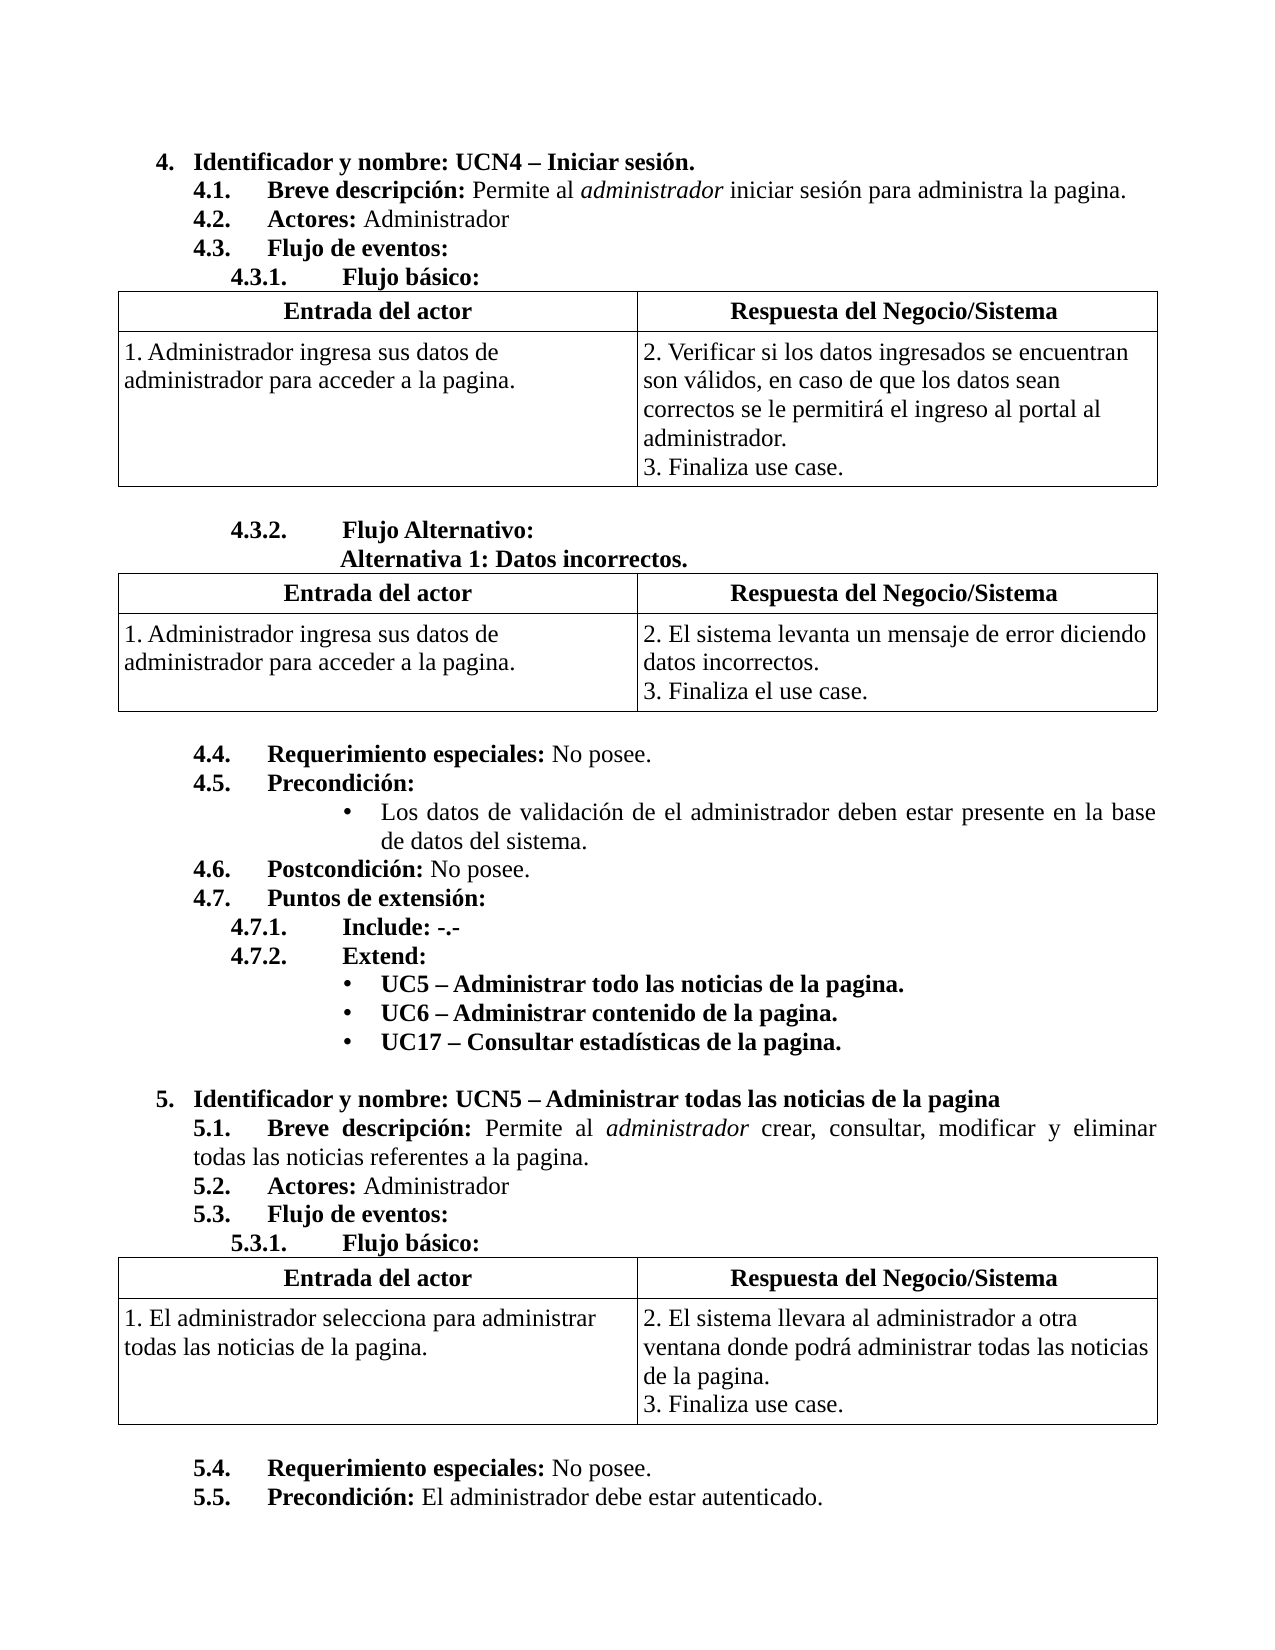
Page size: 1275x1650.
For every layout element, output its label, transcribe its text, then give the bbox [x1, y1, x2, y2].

table_header Respuesta del Negocio/Sistema [638, 1258, 1157, 1297]
table_cell 2. El sistema llevara al administrador a otra ventana donde podrá administrar todas las noticias de la pagina. 3. Finaliza use case. [638, 1299, 1157, 1424]
list Identificador y nombre: UCN4 – Iniciar sesión. [156, 147, 1157, 176]
list Precondición: El administrador debe estar autenticado. [193, 1482, 1157, 1510]
list Breve descripción: Permite al administrador iniciar sesión para administra la pagina. [193, 176, 1157, 204]
list Breve descripción: Permite al administrador crear, consultar, modificar y eliminar todas las noticias referentes a la pagina. [193, 1113, 1157, 1171]
table_cell 2. El sistema levanta un mensaje de error diciendo datos incorrectos. 3. Finaliza el use case. [638, 614, 1157, 711]
table_cell 2. Verificar si los datos ingresados se encuentran son válidos, en caso de que los datos sean correctos se le permitirá el ingreso al portal al administrador. 3. Finaliza use case. [638, 332, 1157, 486]
list Include: -.- [231, 912, 1157, 941]
list Flujo de eventos: [193, 233, 1157, 262]
list Identificador y nombre: UCN5 – Administrar todas las noticias de la pagina [156, 1084, 1157, 1113]
table_header Entrada del actor [119, 1258, 637, 1297]
table_cell 1. El administrador selecciona para administrar todas las noticias de la pagina. [119, 1299, 637, 1424]
table_cell 1. Administrador ingresa sus datos de administrador para acceder a la pagina. [119, 332, 637, 486]
list Puntos de extensión: [193, 883, 1157, 912]
list Requerimiento especiales: No posee. [193, 739, 1157, 768]
list UC17 – Consultar estadísticas de la pagina. [343, 1027, 1157, 1056]
table_header Respuesta del Negocio/Sistema [638, 574, 1157, 613]
table_header Entrada del actor [119, 574, 637, 613]
table_header Respuesta del Negocio/Sistema [638, 292, 1157, 331]
list Requerimiento especiales: No posee. [193, 1453, 1157, 1482]
list Postcondición: No posee. [193, 854, 1157, 883]
list Los datos de validación de el administrador deben estar presente en la base de datos del sistema. [343, 797, 1157, 854]
text Alternativa 1: Datos incorrectos. [118, 544, 1157, 573]
table_cell 1. Administrador ingresa sus datos de administrador para acceder a la pagina. [119, 614, 637, 711]
list Flujo básico: [231, 1228, 1157, 1257]
list Flujo de eventos: [193, 1199, 1157, 1228]
list UC5 – Administrar todo las noticias de la pagina. [343, 969, 1157, 998]
table_header Entrada del actor [119, 292, 637, 331]
list Flujo Alternativo: [231, 515, 1157, 544]
list UC6 – Administrar contenido de la pagina. [343, 998, 1157, 1027]
list Actores: Administrador [193, 1171, 1157, 1199]
list Actores: Administrador [193, 204, 1157, 233]
list Precondición: [193, 768, 1157, 797]
list Flujo básico: [231, 262, 1157, 291]
list Extend: [231, 941, 1157, 969]
